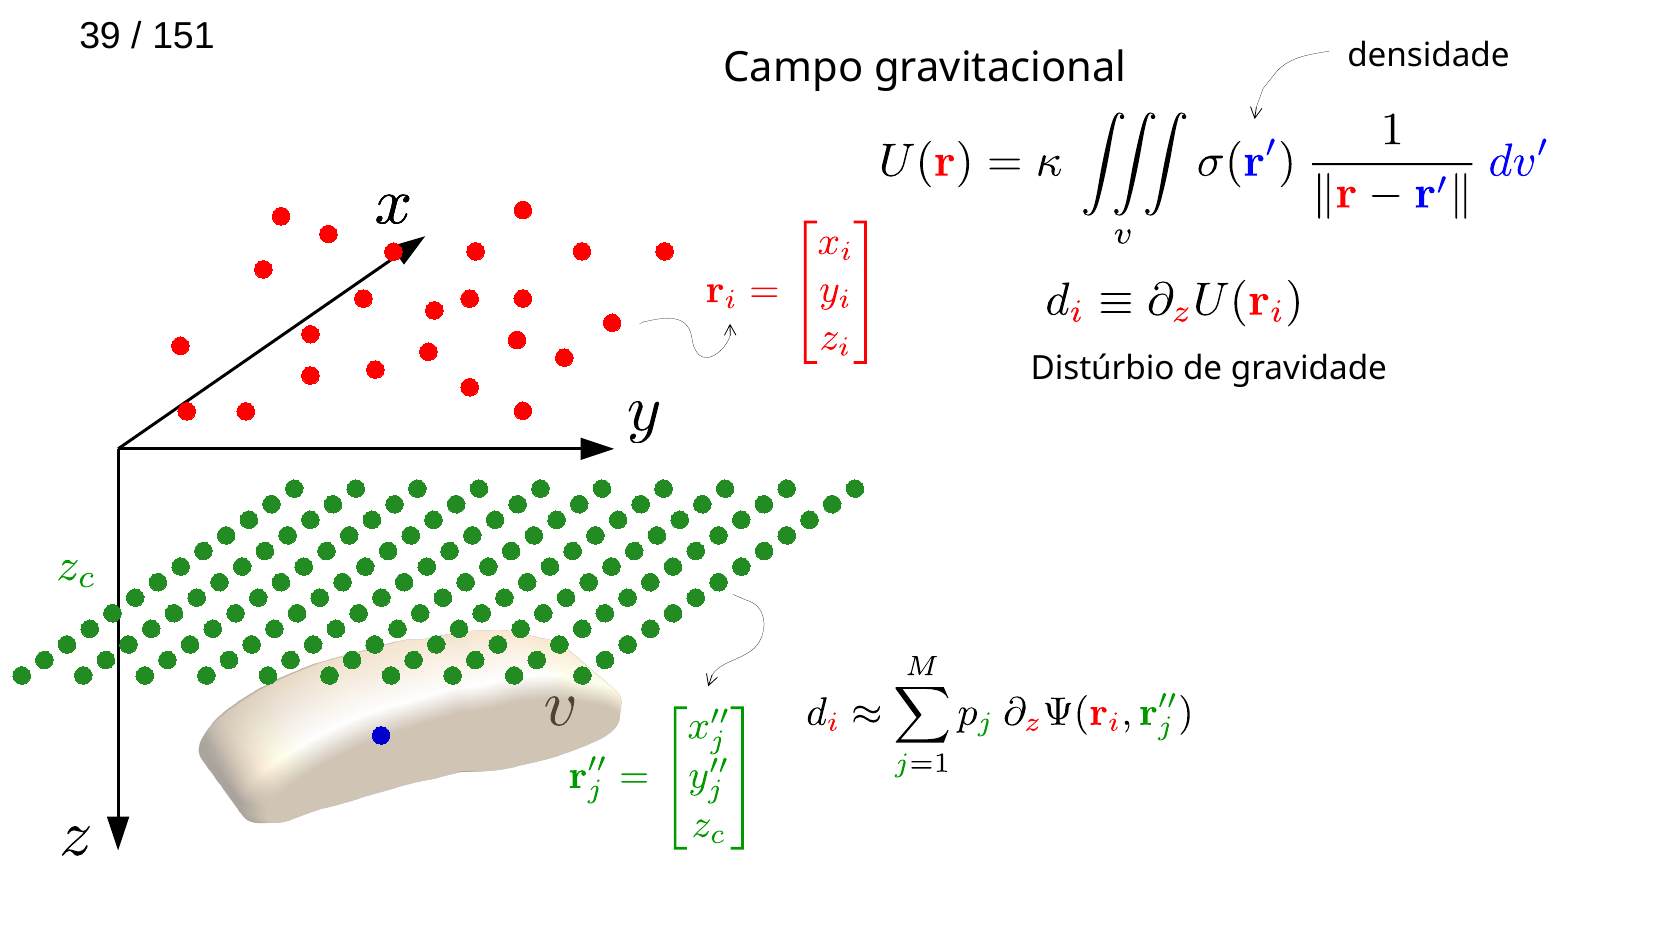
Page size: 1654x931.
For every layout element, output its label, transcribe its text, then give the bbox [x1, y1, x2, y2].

text_box [466, 651, 485, 669]
text_box [74, 666, 93, 685]
text_box [272, 573, 290, 592]
text_box [317, 542, 336, 560]
text_box [12, 666, 31, 685]
text_box [310, 588, 329, 607]
text_box [664, 604, 682, 623]
text_box [220, 651, 238, 669]
text_box [126, 588, 145, 607]
text_box [534, 604, 553, 623]
text_box [165, 604, 183, 623]
text_box <number> / 151 [0, 0, 196, 71]
text_box [343, 651, 361, 669]
text_box [408, 479, 427, 498]
text_box [557, 588, 575, 607]
text_box [385, 495, 404, 514]
text_box [103, 604, 122, 623]
text_box [709, 573, 728, 592]
text_box [655, 242, 674, 261]
text_box [579, 573, 598, 592]
text_box [573, 242, 591, 261]
text_box [327, 619, 345, 638]
text_box [346, 479, 365, 498]
text_box [664, 557, 682, 576]
text_box [254, 260, 273, 279]
text_box [547, 510, 566, 529]
text_box [573, 619, 592, 638]
text_box [203, 619, 222, 638]
text_box [541, 557, 559, 576]
text_box [319, 225, 338, 243]
text_box [197, 666, 216, 685]
text_box [177, 402, 196, 421]
text_box [472, 604, 491, 623]
picture [566, 704, 759, 852]
text_box [388, 619, 407, 638]
text_box [648, 526, 666, 545]
text_box [800, 510, 819, 529]
text_box [823, 495, 842, 514]
text_box [693, 495, 712, 514]
text_box [226, 604, 245, 623]
text_box [573, 666, 592, 685]
text_box [210, 573, 229, 592]
text_box [384, 242, 403, 261]
text_box [460, 378, 479, 397]
text_box [425, 301, 444, 320]
text_box [654, 479, 673, 498]
text_box [194, 542, 213, 560]
text_box [440, 542, 459, 560]
text_box [354, 289, 373, 308]
text_box [486, 510, 504, 529]
text_box [366, 360, 385, 379]
text_box [401, 526, 420, 545]
text_box [563, 542, 582, 560]
text_box [527, 651, 546, 669]
text_box [97, 651, 115, 669]
text_box [249, 588, 268, 607]
text_box [320, 666, 339, 685]
text_box [732, 557, 751, 576]
text_box [596, 651, 614, 669]
text_box [450, 619, 468, 638]
text_box [488, 635, 507, 654]
text_box [463, 526, 482, 545]
text_box [301, 325, 320, 344]
text_box [777, 526, 796, 545]
text_box [119, 635, 138, 654]
text_box [709, 526, 728, 545]
text_box [349, 604, 368, 623]
picture [626, 401, 662, 443]
text_box [278, 526, 297, 545]
text_box [670, 510, 689, 529]
text_box [434, 588, 452, 607]
text_box [518, 573, 537, 592]
text_box [609, 510, 627, 529]
text_box [525, 526, 543, 545]
text_box [419, 342, 438, 361]
text_box [158, 651, 177, 669]
text_box [595, 604, 614, 623]
text_box [514, 201, 532, 219]
picture [374, 194, 413, 224]
text_box [217, 526, 235, 545]
text_box [686, 588, 705, 607]
text_box [550, 635, 569, 654]
text_box [372, 588, 391, 607]
text_box [301, 366, 320, 385]
text_box [427, 635, 446, 654]
text_box [294, 557, 313, 576]
text_box [755, 542, 773, 560]
text_box [424, 510, 443, 529]
text_box [404, 651, 423, 669]
text_box [505, 666, 523, 685]
text_box [732, 510, 751, 529]
text_box [340, 526, 359, 545]
text_box Campo gravitacional [708, 29, 1112, 91]
text_box [508, 331, 526, 349]
text_box [363, 510, 381, 529]
text_box [256, 542, 274, 560]
text_box Distúrbio de gravidade [1015, 336, 1380, 388]
text_box [142, 619, 161, 638]
text_box [846, 479, 864, 498]
text_box [603, 313, 621, 332]
text_box [513, 289, 532, 308]
text_box [135, 666, 154, 685]
text_box [593, 479, 611, 498]
text_box [456, 573, 475, 592]
text_box densidade [1332, 23, 1521, 76]
text_box [495, 588, 514, 607]
text_box [80, 619, 99, 638]
picture [806, 656, 1194, 778]
text_box [641, 573, 660, 592]
text_box [755, 495, 773, 514]
text_box [372, 726, 390, 745]
text_box [187, 588, 206, 607]
text_box [236, 402, 255, 421]
text_box [181, 635, 199, 654]
picture [59, 826, 93, 856]
text_box [242, 635, 261, 654]
text_box [618, 635, 637, 654]
text_box [240, 510, 258, 529]
text_box [288, 604, 306, 623]
text_box [716, 479, 734, 498]
picture [1043, 278, 1306, 329]
text_box [625, 542, 644, 560]
text_box [466, 242, 485, 261]
text_box [149, 573, 167, 592]
text_box [265, 619, 284, 638]
text_box [365, 635, 384, 654]
text_box [631, 495, 650, 514]
text_box [411, 604, 430, 623]
text_box [777, 479, 796, 498]
text_box [686, 542, 705, 560]
text_box [171, 336, 190, 355]
text_box [281, 651, 300, 669]
text_box [417, 557, 436, 576]
text_box [356, 557, 375, 576]
text_box [58, 635, 76, 654]
text_box [511, 619, 530, 638]
text_box [324, 495, 342, 514]
text_box [555, 348, 574, 367]
text_box [301, 510, 320, 529]
picture [704, 112, 1548, 366]
text_box [641, 619, 660, 638]
text_box [443, 666, 462, 685]
text_box [460, 289, 479, 308]
text_box [233, 557, 252, 576]
text_box [602, 557, 621, 576]
text_box [262, 495, 281, 514]
text_box [259, 666, 277, 685]
text_box [470, 479, 488, 498]
text_box [502, 542, 520, 560]
text_box [531, 479, 550, 498]
text_box [618, 588, 637, 607]
text_box [304, 635, 323, 654]
picture [56, 560, 95, 588]
text_box [382, 666, 400, 685]
text_box [508, 495, 527, 514]
text_box [171, 557, 190, 576]
text_box [333, 573, 352, 592]
text_box [395, 573, 413, 592]
text_box [479, 557, 498, 576]
text_box [285, 479, 304, 498]
text_box [514, 401, 532, 420]
text_box [570, 495, 589, 514]
text_box [35, 651, 54, 669]
text_box [586, 526, 605, 545]
text_box [272, 207, 290, 226]
text_box [379, 542, 397, 560]
text_box [447, 495, 466, 514]
